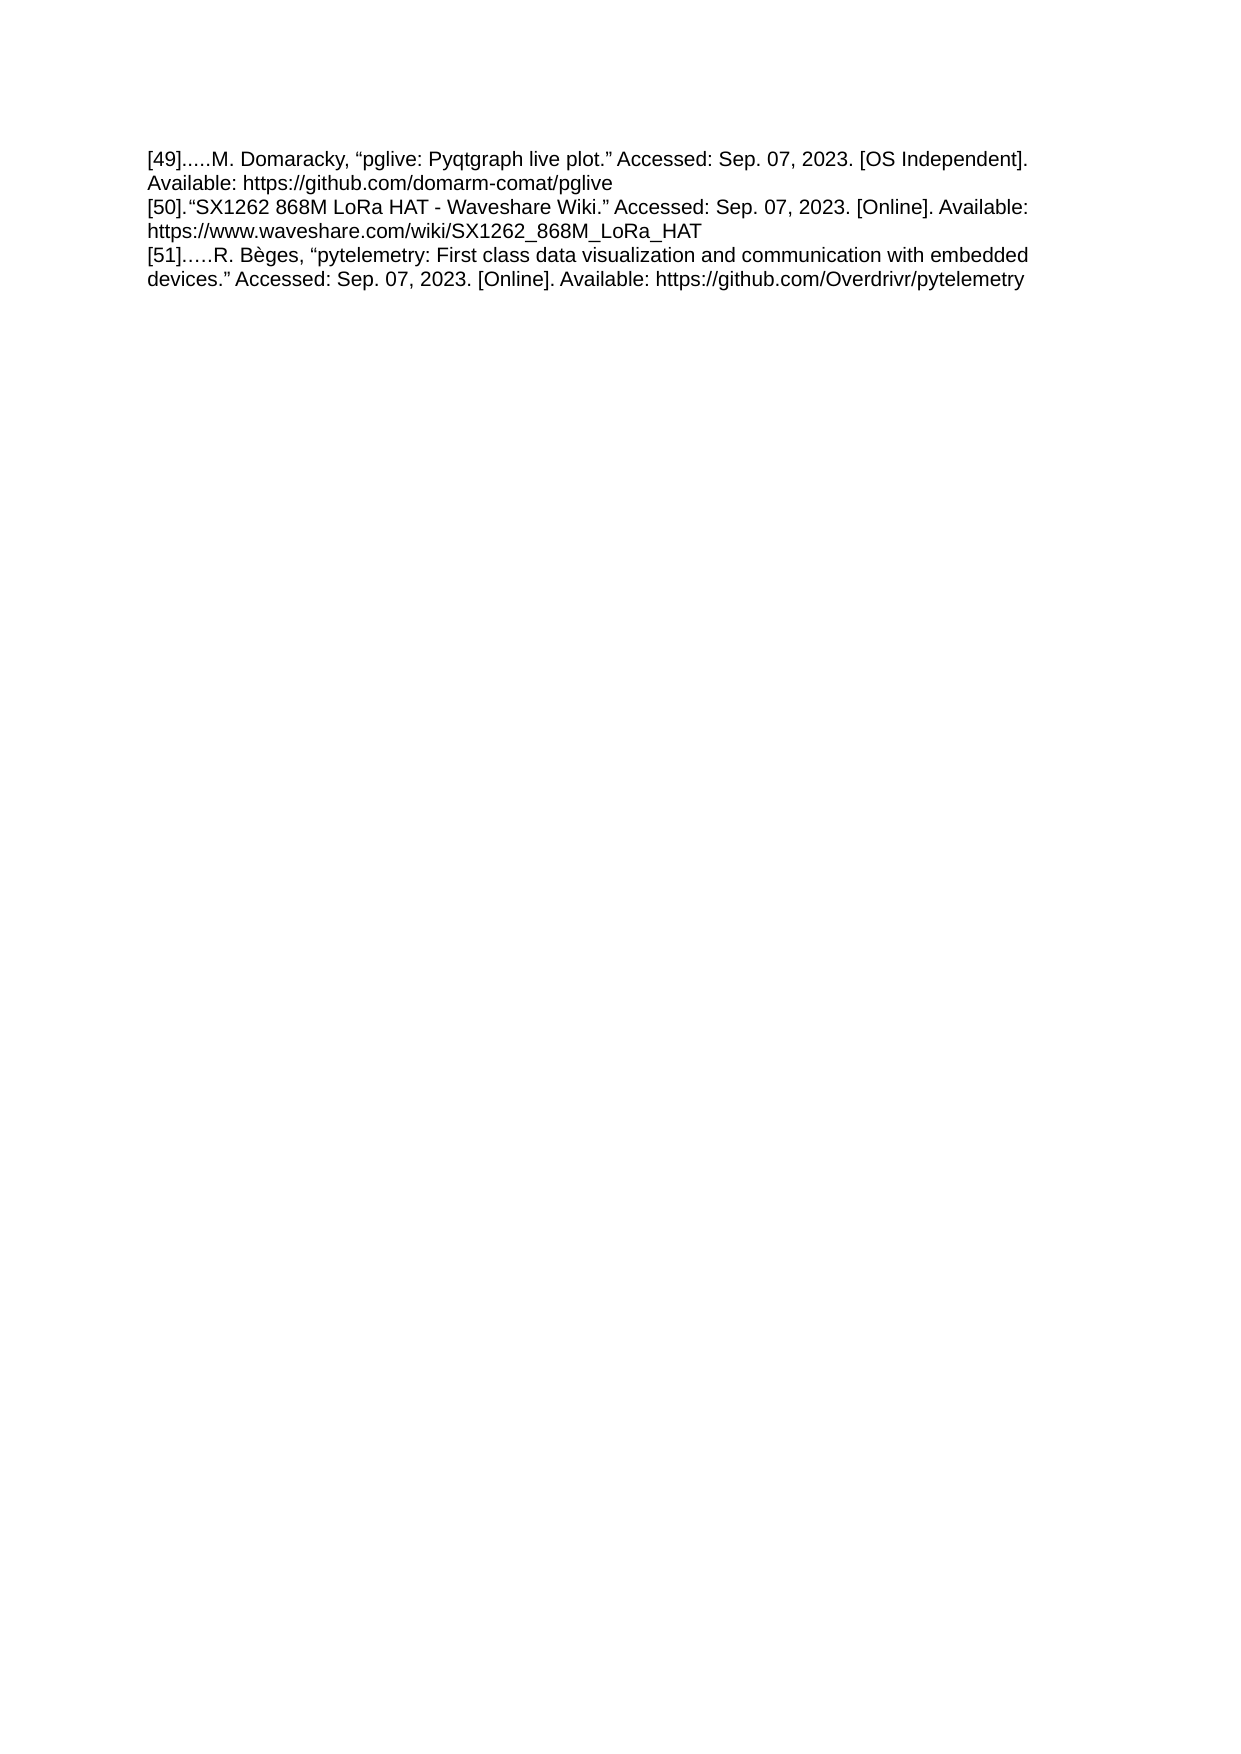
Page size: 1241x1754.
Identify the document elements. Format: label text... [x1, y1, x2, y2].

text [50] “SX1262 868M LoRa HAT - Waveshare Wiki.” Accessed: Sep. 07, 2023. [Online]. Available: https://www.waveshare.com/wiki/SX1262_868M_LoRa_HAT [147, 195, 1035, 243]
text [51] R. Bèges, “pytelemetry: First class data visualization and communication with embedded devices.” Accessed: Sep. 07, 2023. [Online]. Available: https://github.com/Overdrivr/pytelemetry [147, 243, 1035, 291]
text [49] M. Domaracky, “pglive: Pyqtgraph live plot.” Accessed: Sep. 07, 2023. [OS Independent]. Available: https://github.com/domarm-comat/pglive [147, 147, 1035, 195]
